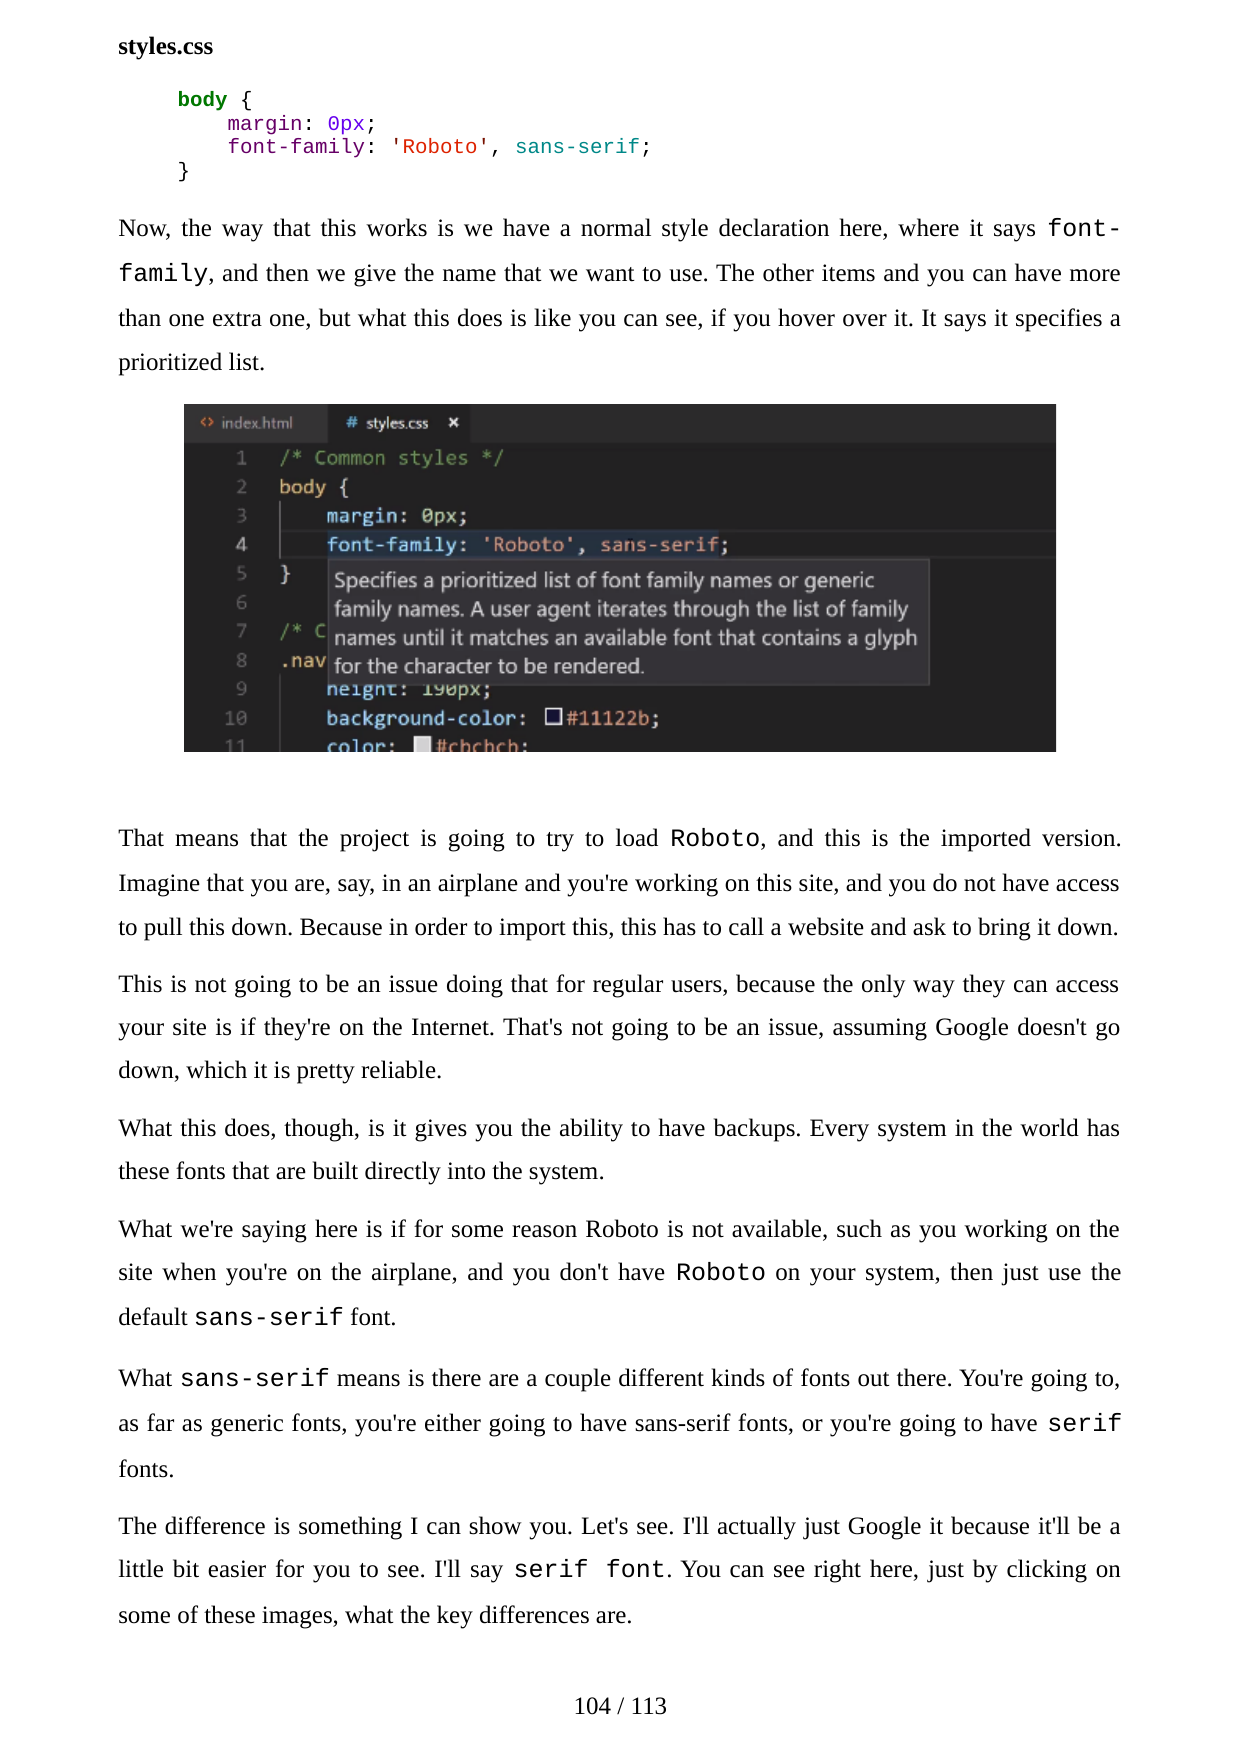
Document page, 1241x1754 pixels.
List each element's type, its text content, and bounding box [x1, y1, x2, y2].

text styles.css [118, 31, 1122, 60]
text That means that the project is going to try to load Roboto, and this is the imported version. Imagine that you are, say, in an airplane and you're working on this site, and you do not have access to pull this down. Because in order to import this, this has to call a website and ask to bring it down. [118, 823, 1122, 940]
text This is not going to be an issue doing that for regular users, because the only way they can access your site is if they're on the Internet. That's not going to be an issue, assuming Google doesn't go down, which it is pretty reliable. [118, 969, 1122, 1084]
text } [177, 160, 1122, 183]
text What we're saying here is if for some reason Roboto is not available, such as you working on the site when you're on the airplane, and you don't have Roboto on your system, then just use the default sans-serif font. [118, 1214, 1122, 1333]
text margin: 0px; [177, 113, 1122, 136]
text What this does, though, is it gives you the ability to have backups. Every system in the world has these fonts that are built directly into the system. [118, 1113, 1122, 1185]
text The difference is something I can show you. Let's see. I'll actually just Google it because it'll be a little bit easier for you to see. I'll say serif font. You can see right here, just by clicking on some of these images, what the key differences are. [118, 1511, 1122, 1628]
picture [184, 404, 1057, 752]
text body { [177, 89, 1122, 113]
text What sans-serif means is there are a couple different kinds of fonts out there. You're going to, as far as generic fonts, you're either going to have sans-serif fonts, or you're going to have serif fonts. [118, 1363, 1122, 1482]
text font-family: 'Roboto', sans-serif; [177, 136, 1122, 160]
text Now, the way that this works is we have a normal style declaration here, where it says font-family, and then we give the name that we want to use. The other items and you can have more than one extra one, but what this does is like you can see, if you hover over it. It says it specifies a prioritized list. [118, 213, 1122, 375]
